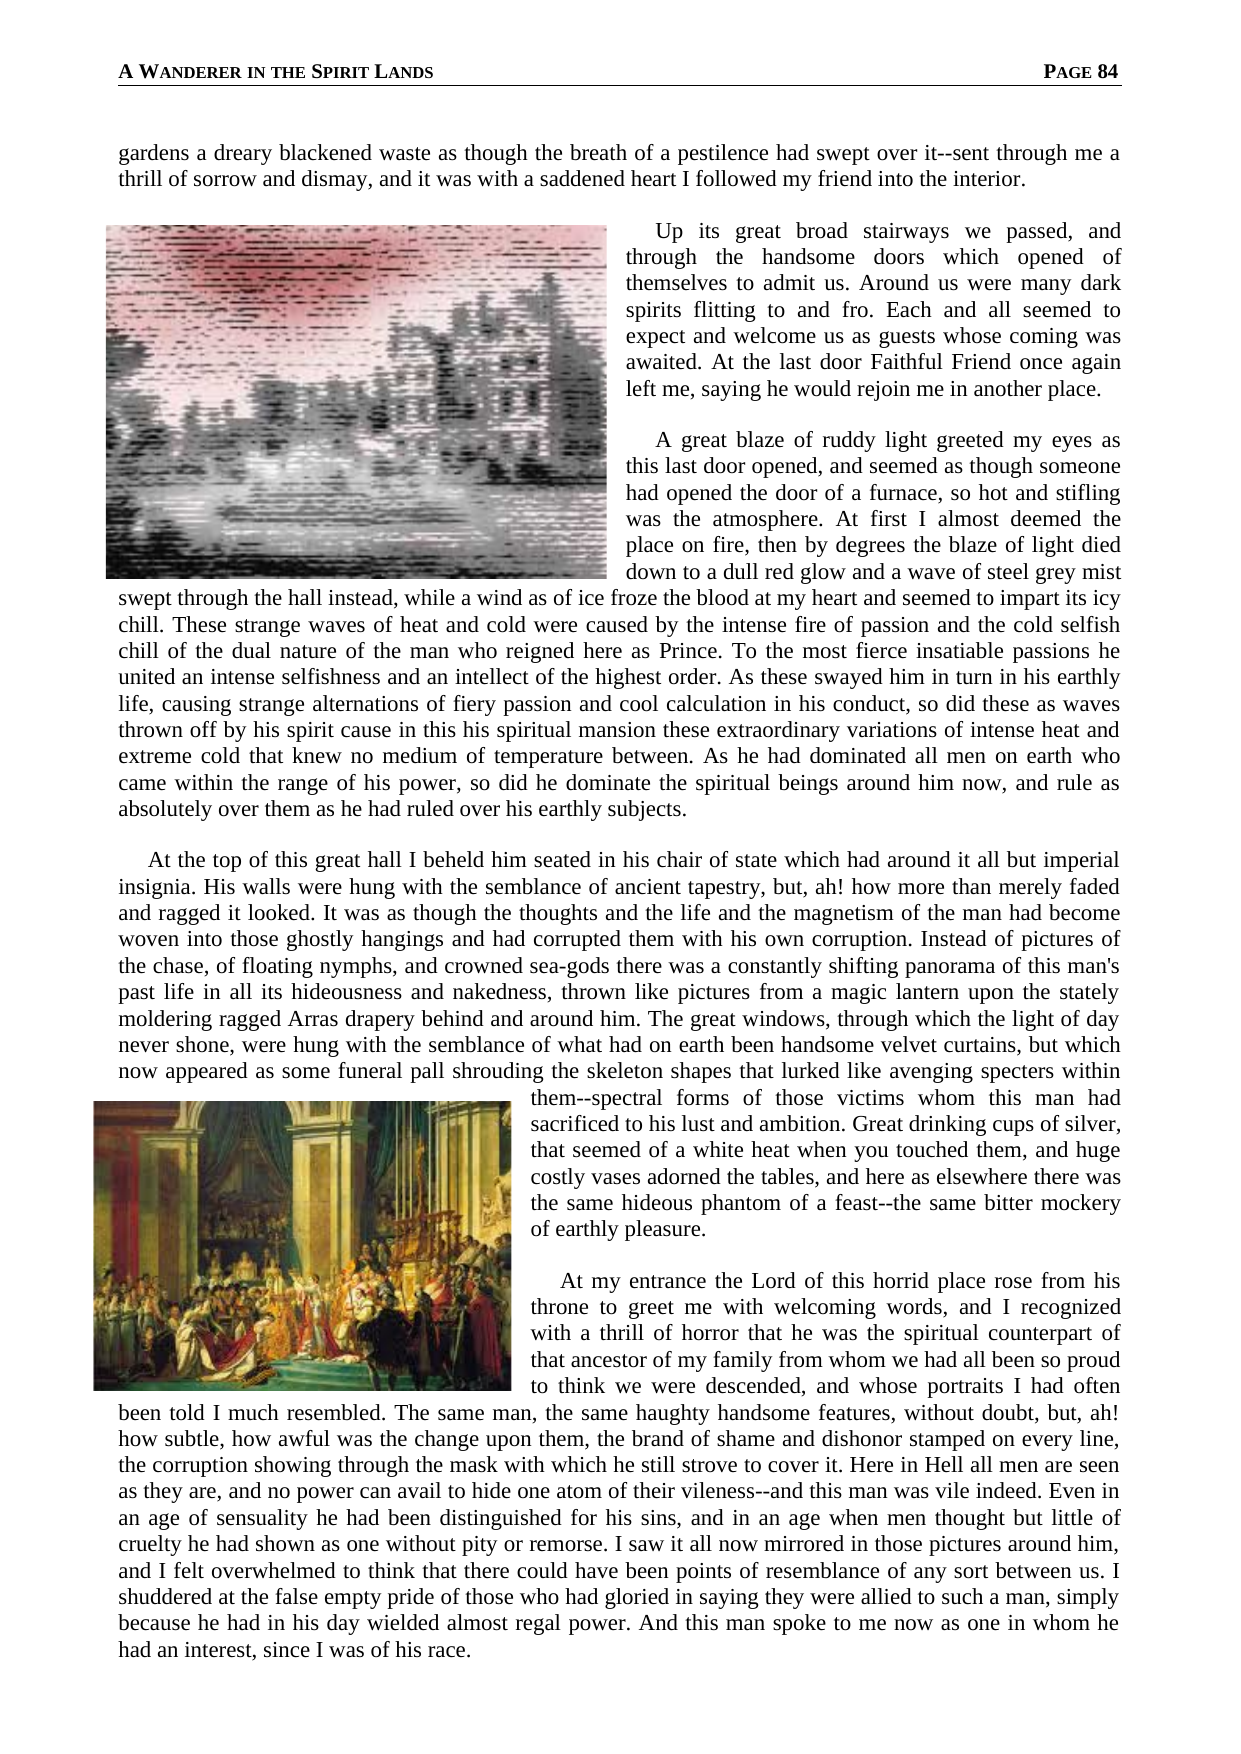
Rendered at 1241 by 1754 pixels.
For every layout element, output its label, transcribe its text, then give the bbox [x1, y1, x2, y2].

picture [106, 225, 607, 579]
picture [93, 1101, 512, 1391]
text Up its great broad stairways we passed, and through the handsome doors which opened of themselves to admit us. Around us were many dark spirits flitting to and fro. Each and all seemed to expect and welcome us as guests whose coming was awaited. At the last door Faithful Friend once again left me, saying he would rejoin me in another place. [118, 217, 1122, 401]
text gardens a dreary blackened waste as though the breath of a pestilence had swept over it--sent through me a thrill of sorrow and dismay, and it was with a saddened heart I followed my friend into the interior. [118, 139, 1122, 192]
text At the top of this great hall I beheld him seated in his chair of state which had around it all but imperial insignia. His walls were hung with the semblance of ancient tapestry, but, ah! how more than merely faded and ragged it looked. It was as though the thoughts and the life and the magnetism of the man had become woven into those ghostly hangings and had corrupted them with his own corruption. Instead of pictures of the chase, of floating nymphs, and crowned sea-gods there was a constantly shifting panorama of this man's past life in all its hideousness and nakedness, thrown like pictures from a magic lantern upon the stately moldering ragged Arras drapery behind and around him. The great windows, through which the light of day never shone, were hung with the semblance of what had on earth been handsome velvet curtains, but which now appeared as some funeral pall shrouding the skeleton shapes that lurked like avenging specters within them--spectral forms of those victims whom this man had sacrificed to his lust and ambition. Great drinking cups of silver, that seemed of a white heat when you touched them, and huge costly vases adorned the tables, and here as elsewhere there was the same hideous phantom of a feast--the same bitter mockery of earthly pleasure. [118, 846, 1122, 1242]
text At my entrance the Lord of this horrid place rose from his throne to greet me with welcoming words, and I recognized with a thrill of horror that he was the spiritual counterpart of that ancestor of my family from whom we had all been so proud to think we were descended, and whose portraits I had often been told I much resembled. The same man, the same haughty handsome features, without doubt, but, ah! how subtle, how awful was the change upon them, the brand of shame and dishonor stamped on every line, the corruption showing through the mask with which he still strove to cover it. Here in Hell all men are seen as they are, and no power can avail to hide one atom of their vileness--and this man was vile indeed. Even in an age of sensuality he had been distinguished for his sins, and in an age when men thought but little of cruelty he had shown as one without pity or remorse. I saw it all now mirrored in those pictures around him, and I felt overwhelmed to think that there could have been points of resemblance of any sort between us. I shuddered at the false empty pride of those who had gloried in saying they were allied to such a man, simply because he had in his day wielded almost regal power. And this man spoke to me now as one in whom he had an interest, since I was of his race. [118, 1267, 1122, 1662]
text A great blaze of ruddy light greeted my eyes as this last door opened, and seemed as though someone had opened the door of a furnace, so hot and stifling was the atmosphere. At first I almost deemed the place on fire, then by degrees the blaze of light died down to a dull red glow and a wave of steel grey mist swept through the hall instead, while a wind as of ice froze the blood at my heart and seemed to impart its icy chill. These strange waves of heat and cold were caused by the intense fire of passion and the cold selfish chill of the dual nature of the man who reigned here as Prince. To the most fierce insatiable passions he united an intense selfishness and an intellect of the highest order. As these swayed him in turn in his earthly life, causing strange alternations of fiery passion and cool calculation in his conduct, so did these as waves thrown off by his spirit cause in this his spiritual mansion these extraordinary variations of intense heat and extreme cold that knew no medium of temperature between. As he had dominated all men on earth who came within the range of his power, so did he dominate the spiritual beings around him now, and rule as absolutely over them as he had ruled over his earthly subjects. [118, 426, 1122, 821]
